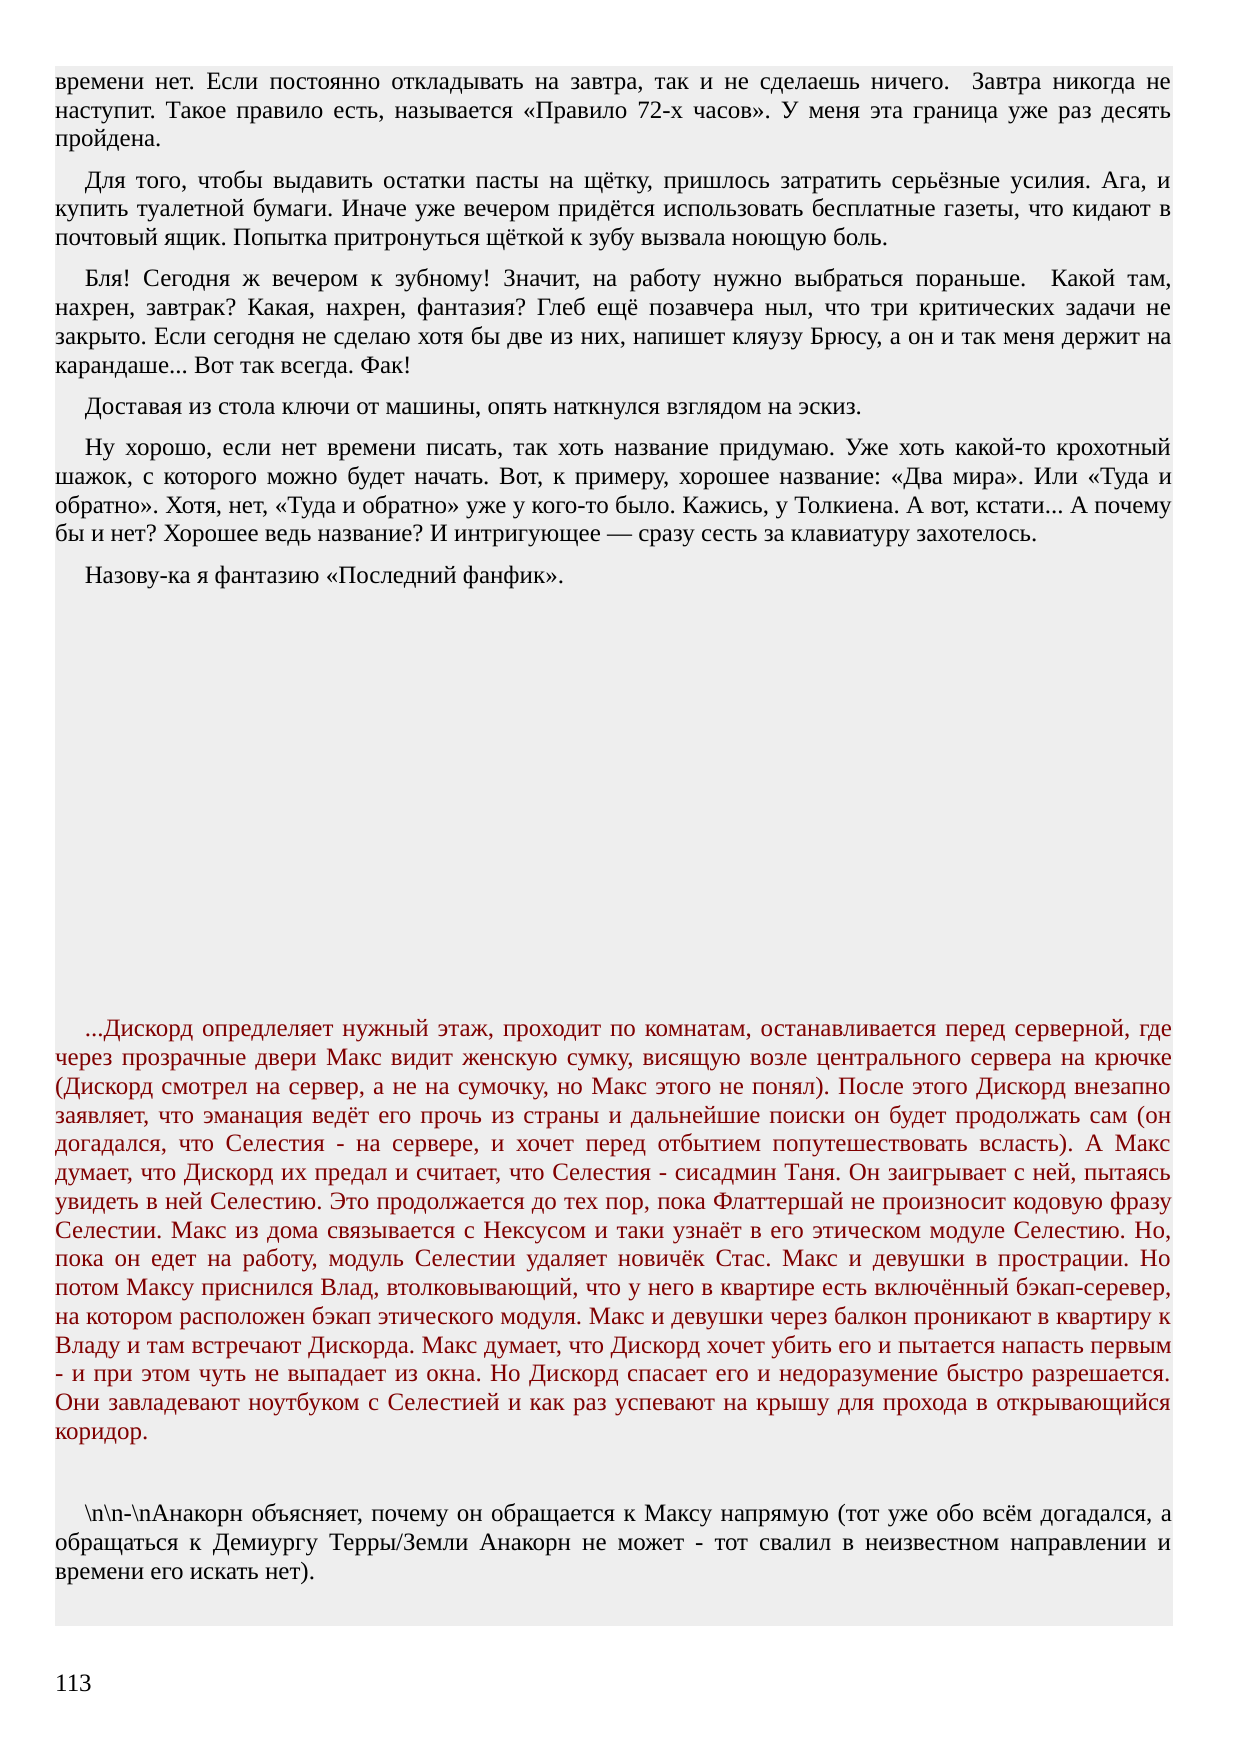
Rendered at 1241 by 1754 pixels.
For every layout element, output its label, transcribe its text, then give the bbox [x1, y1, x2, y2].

text Бля! Сегодня ж вечером к зубному! Значит, на работу нужно выбраться пораньше. Какой там, нахрен, завтрак? Какая, нахрен, фантазия? Глеб ещё позавчера ныл, что три критических задачи не закрыто. Если сегодня не сделаю хотя бы две из них, напишет кляузу Брюсу, а он и так меня держит на карандаше... Вот так всегда. Фак! [55, 263, 1173, 378]
text Для того, чтобы выдавить остатки пасты на щётку, пришлось затратить серьёзные усилия. Ага, и купить туалетной бумаги. Иначе уже вечером придётся использовать бесплатные газеты, что кидают в почтовый ящик. Попытка притронуться щёткой к зубу вызвала ноющую боль. [55, 165, 1173, 251]
text \n\n-\nАнакорн объясняет, почему он обращается к Максу напрямую (тот уже обо всём догадался, а обращаться к Демиургу Терры/Земли Анакорн не может - тот свалил в неизвестном направлении и времени его искать нет). [55, 1498, 1173, 1585]
text времени нет. Если постоянно откладывать на завтра, так и не сделаешь ничего. Завтра никогда не наступит. Такое правило есть, называется «Правило 72-х часов». У меня эта граница уже раз десять пройдена. [55, 66, 1173, 152]
text Доставая из стола ключи от машины, опять наткнулся взглядом на эскиз. [55, 391, 1173, 420]
text Ну хорошо, если нет времени писать, так хоть название придумаю. Уже хоть какой-то крохотный шажок, с которого можно будет начать. Вот, к примеру, хорошее название: «Два мира». Или «Туда и обратно». Хотя, нет, «Туда и обратно» уже у кого-то было. Кажись, у Толкиена. А вот, кстати... А почему бы и нет? Хорошее ведь название? И интригующее — сразу сесть за клавиатуру захотелось. [55, 432, 1173, 547]
text Назову-ка я фантазию «Последний фанфик». [55, 560, 1173, 588]
text ...Дискорд опредлеляет нужный этаж, проходит по комнатам, останавливается перед серверной, где через прозрачные двери Макс видит женскую сумку, висящую возле центрального сервера на крючке (Дискорд смотрел на сервер, а не на сумочку, но Макс этого не понял). После этого Дискорд внезапно заявляет, что эманация ведёт его прочь из страны и дальнейшие поиски он будет продолжать сам (он догадался, что Селестия - на сервере, и хочет перед отбытием попутешествовать всласть). А Макс думает, что Дискорд их предал и считает, что Селестия - сисадмин Таня. Он заигрывает с ней, пытаясь увидеть в ней Селестию. Это продолжается до тех пор, пока Флаттершай не произносит кодовую фразу Селестии. Макс из дома связывается с Нексусом и таки узнаёт в его этическом модуле Селестию. Но, пока он едет на работу, модуль Селестии удаляет новичёк Стас. Макс и девушки в прострации. Но потом Максу приснился Влад, втолковывающий, что у него в квартире есть включённый бэкап-серевер, на котором расположен бэкап этического модуля. Макс и девушки через балкон проникают в квартиру к Владу и там встречают Дискорда. Макс думает, что Дискорд хочет убить его и пытается напасть первым - и при этом чуть не выпадает из окна. Но Дискорд спасает его и недоразумение быстро разрешается. Они завладевают ноутбуком с Селестией и как раз успевают на крышу для прохода в открывающийся коридор. [55, 1013, 1173, 1445]
